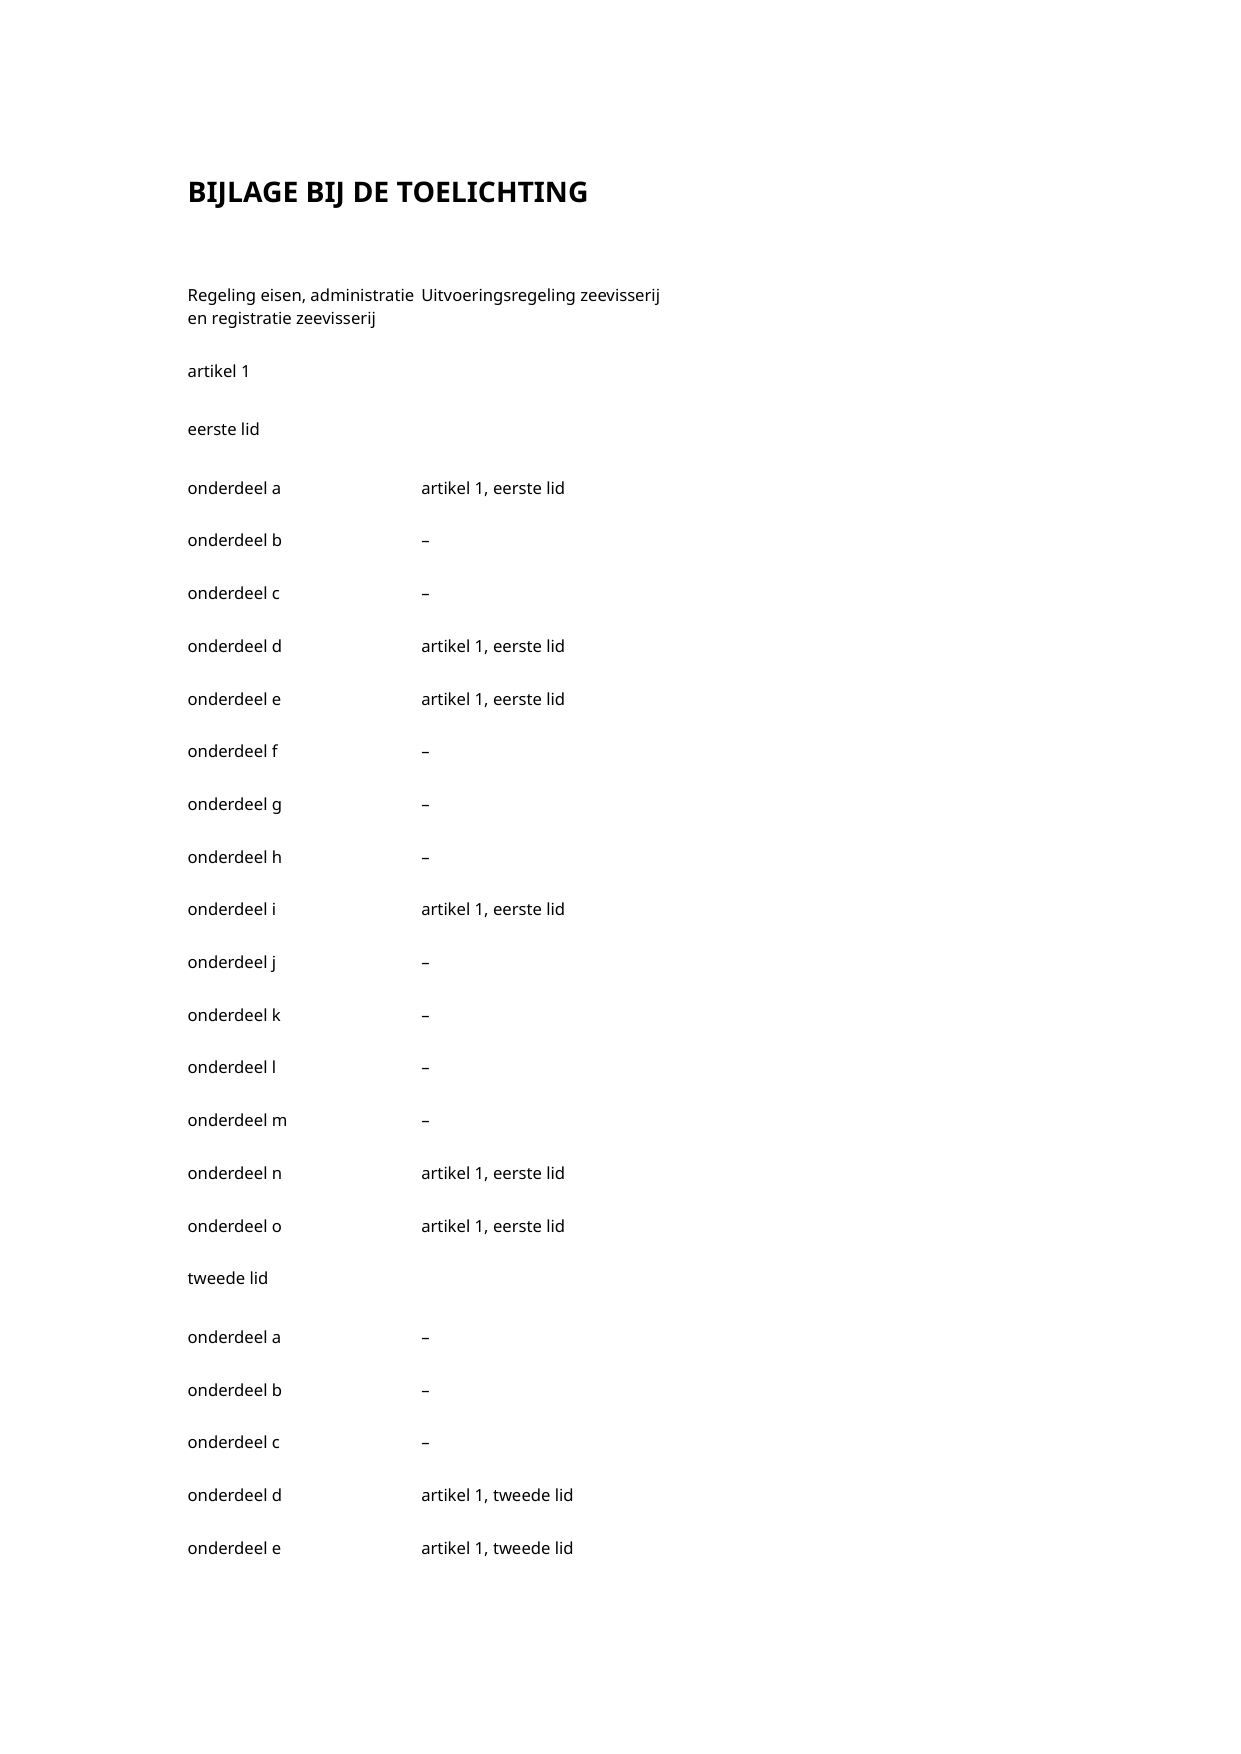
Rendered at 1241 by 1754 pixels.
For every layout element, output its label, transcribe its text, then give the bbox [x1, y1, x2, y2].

table_cell [421, 418, 1053, 476]
table_cell – [421, 1431, 1053, 1483]
table_cell artikel 1, tweede lid [421, 1484, 1053, 1536]
subtitle BIJLAGE BIJ DE TOELICHTING [187, 172, 1053, 211]
table_cell onderdeel d [188, 1484, 421, 1536]
table_cell – [421, 1325, 1053, 1378]
table_cell onderdeel l [188, 1056, 421, 1109]
table_cell artikel 1, tweede lid [421, 1536, 1053, 1589]
table_cell onderdeel d [188, 635, 421, 687]
table_cell artikel 1, eerste lid [421, 687, 1053, 740]
table_cell – [421, 529, 1053, 582]
table_cell onderdeel g [188, 793, 421, 845]
table_cell onderdeel e [188, 687, 421, 740]
table_cell onderdeel a [188, 1325, 421, 1378]
table_cell onderdeel m [188, 1109, 421, 1162]
table_cell onderdeel c [188, 1431, 421, 1483]
table_cell – [421, 1378, 1053, 1431]
table_cell – [421, 951, 1053, 1003]
table_cell – [421, 1056, 1053, 1109]
table_cell onderdeel b [188, 1378, 421, 1431]
table_cell onderdeel a [188, 476, 421, 529]
table_cell – [421, 740, 1053, 793]
table_header Uitvoeringsregeling zeevisserij [421, 284, 1053, 359]
table_cell artikel 1, eerste lid [421, 635, 1053, 687]
table_cell onderdeel e [188, 1536, 421, 1589]
table_cell onderdeel h [188, 845, 421, 898]
table_cell onderdeel o [188, 1214, 421, 1267]
table_cell – [421, 845, 1053, 898]
table_cell onderdeel b [188, 529, 421, 582]
table_cell – [421, 582, 1053, 634]
table_cell onderdeel f [188, 740, 421, 793]
table_cell artikel 1, eerste lid [421, 1162, 1053, 1214]
table_cell [421, 360, 1053, 418]
table_cell – [421, 1004, 1053, 1056]
table_cell onderdeel c [188, 582, 421, 634]
table_cell tweede lid [188, 1267, 421, 1325]
table_cell artikel 1, eerste lid [421, 1214, 1053, 1267]
table_cell onderdeel i [188, 898, 421, 951]
table_cell onderdeel j [188, 951, 421, 1003]
table_cell – [421, 1109, 1053, 1162]
table_header Regeling eisen, administratie en registratie zeevisserij [188, 284, 421, 359]
table_cell [421, 1267, 1053, 1325]
table_cell artikel 1, eerste lid [421, 476, 1053, 529]
table_cell onderdeel k [188, 1004, 421, 1056]
table_cell – [421, 793, 1053, 845]
table_cell onderdeel n [188, 1162, 421, 1214]
table_cell eerste lid [188, 418, 421, 476]
table_cell artikel 1 [188, 360, 421, 418]
table_cell artikel 1, eerste lid [421, 898, 1053, 951]
